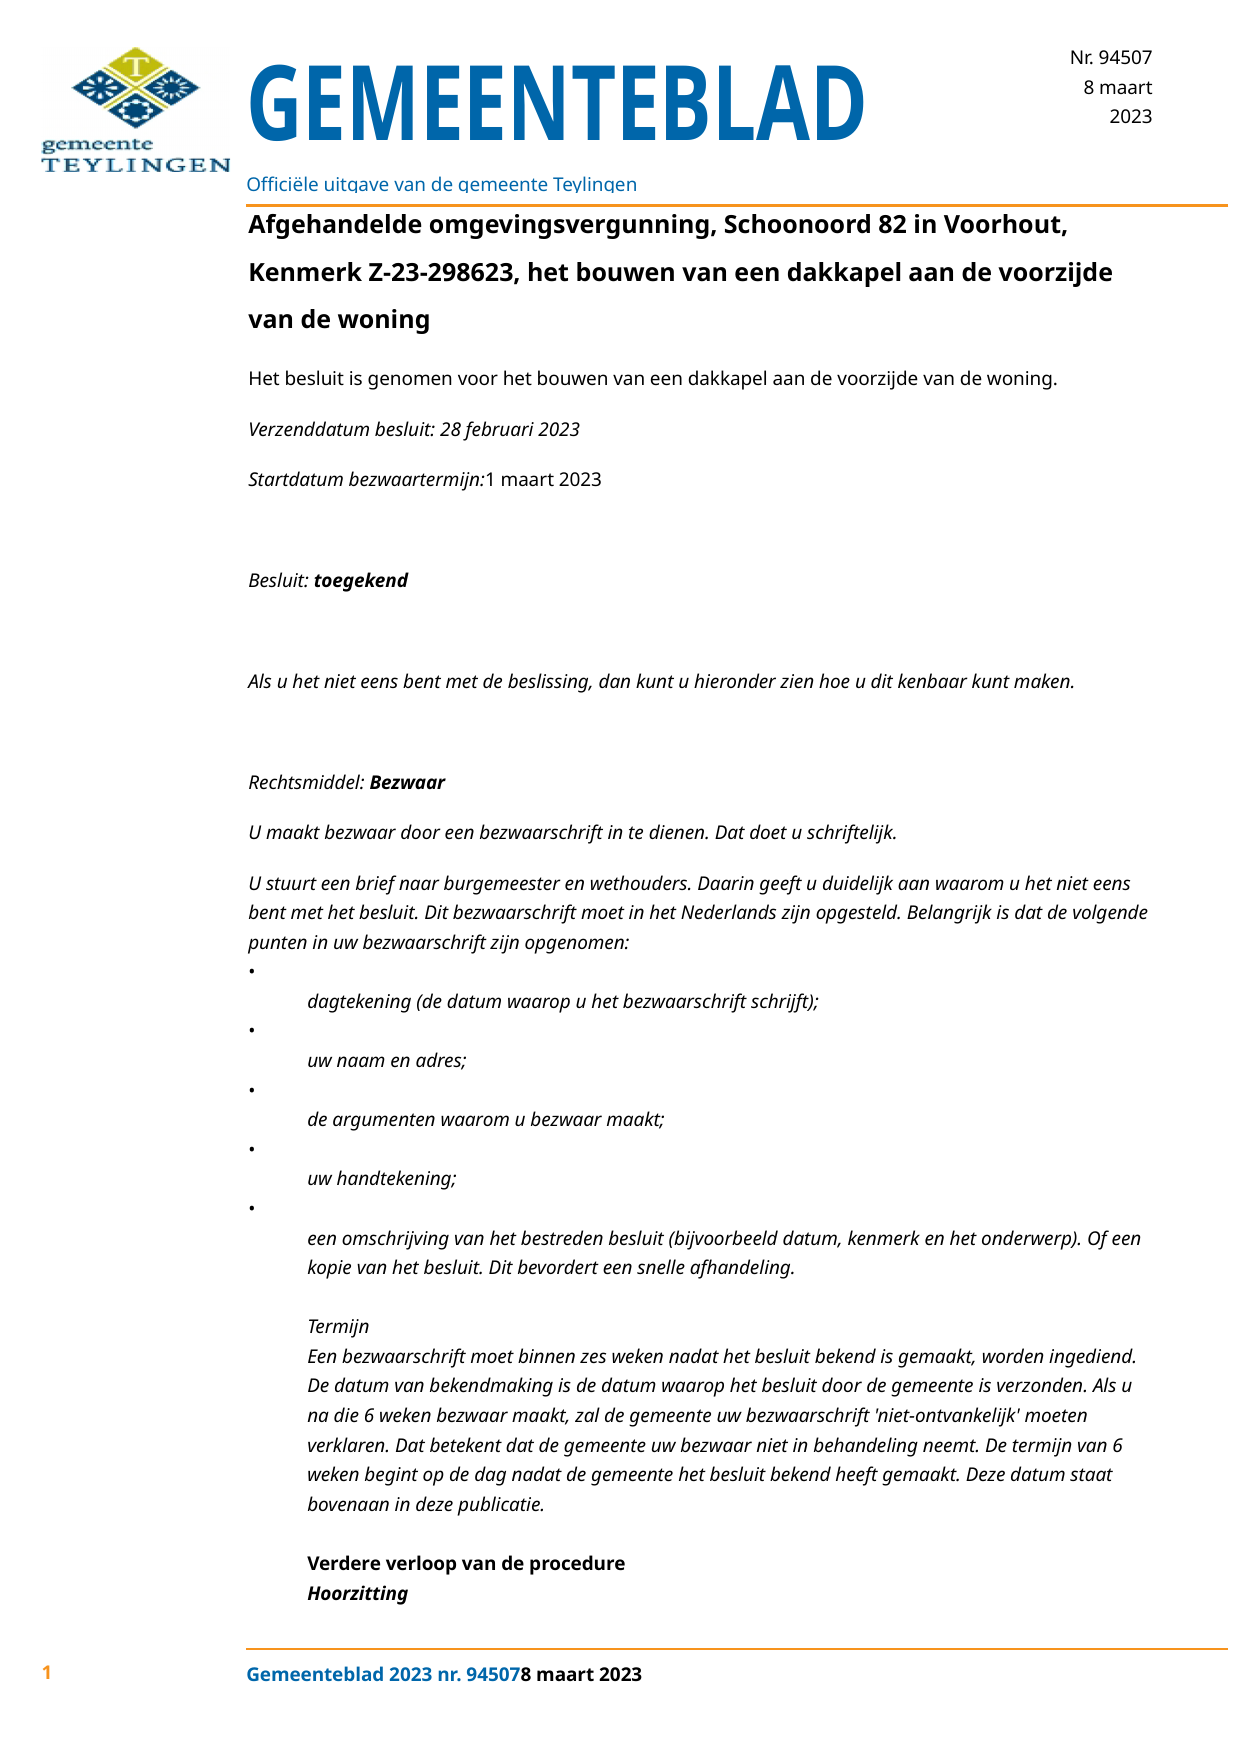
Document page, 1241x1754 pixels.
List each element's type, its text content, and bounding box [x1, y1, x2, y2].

list Hoorzitting [248, 1580, 1152, 1605]
list een omschrijving van het bestreden besluit (bijvoorbeeld datum, kenmerk en het onderwerp). Of een kopie van het besluit. Dit bevordert een snelle afhandeling. [248, 1225, 1152, 1280]
list Verdere verloop van de procedure [248, 1550, 1152, 1576]
text Als u het niet eens bent met de beslissing, dan kunt u hieronder zien hoe u dit kenbaar kunt maken. [248, 668, 1152, 694]
list uw handtekening; [248, 1166, 1152, 1191]
text Verzenddatum besluit: 28 februari 2023 [248, 416, 1152, 442]
list uw naam en adres; [248, 1047, 1152, 1073]
picture [41, 47, 231, 172]
list dagtekening (de datum waarop u het bezwaarschrift schrijft); [248, 988, 1152, 1014]
list de argumenten waarom u bezwaar maakt; [248, 1106, 1152, 1132]
list Termijn [248, 1313, 1152, 1339]
text U stuurt een brief naar burgemeester en wethouders. Daarin geeft u duidelijk aan waarom u het niet eens bent met het besluit. Dit bezwaarschrift moet in het Nederlands zijn opgesteld. Belangrijk is dat de volgende punten in uw bezwaarschrift zijn opgenomen: [248, 870, 1152, 954]
text Startdatum bezwaartermijn:1 maart 2023 [248, 466, 1152, 492]
text U maakt bezwaar door een bezwaarschrift in te dienen. Dat doet u schriftelijk. [248, 819, 1152, 845]
text Rechtsmiddel: Bezwaar [248, 769, 1152, 794]
text Het besluit is genomen voor het bouwen van een dakkapel aan de voorzijde van de woning. [248, 366, 1152, 391]
list Een bezwaarschrift moet binnen zes weken nadat het besluit bekend is gemaakt, worden ingediend. De datum van bekendmaking is de datum waarop het besluit door de gemeente is verzonden. Als u na die 6 weken bezwaar maakt, zal de gemeente uw bezwaarschrift 'niet-ontvankelijk' moeten verklaren. Dat betekent dat de gemeente uw bezwaar niet in behandeling neemt. De termijn van 6 weken begint op de dag nadat de gemeente het besluit bekend heeft gemaakt. Deze datum staat bovenaan in deze publicatie. [248, 1343, 1152, 1517]
text Besluit: toegekend [248, 567, 1152, 593]
text Afgehandelde omgevingsvergunning, Schoonoord 82 in Voorhout, Kenmerk Z-23-298623, het bouwen van een dakkapel aan de voorzijde van de woning [248, 207, 1152, 336]
